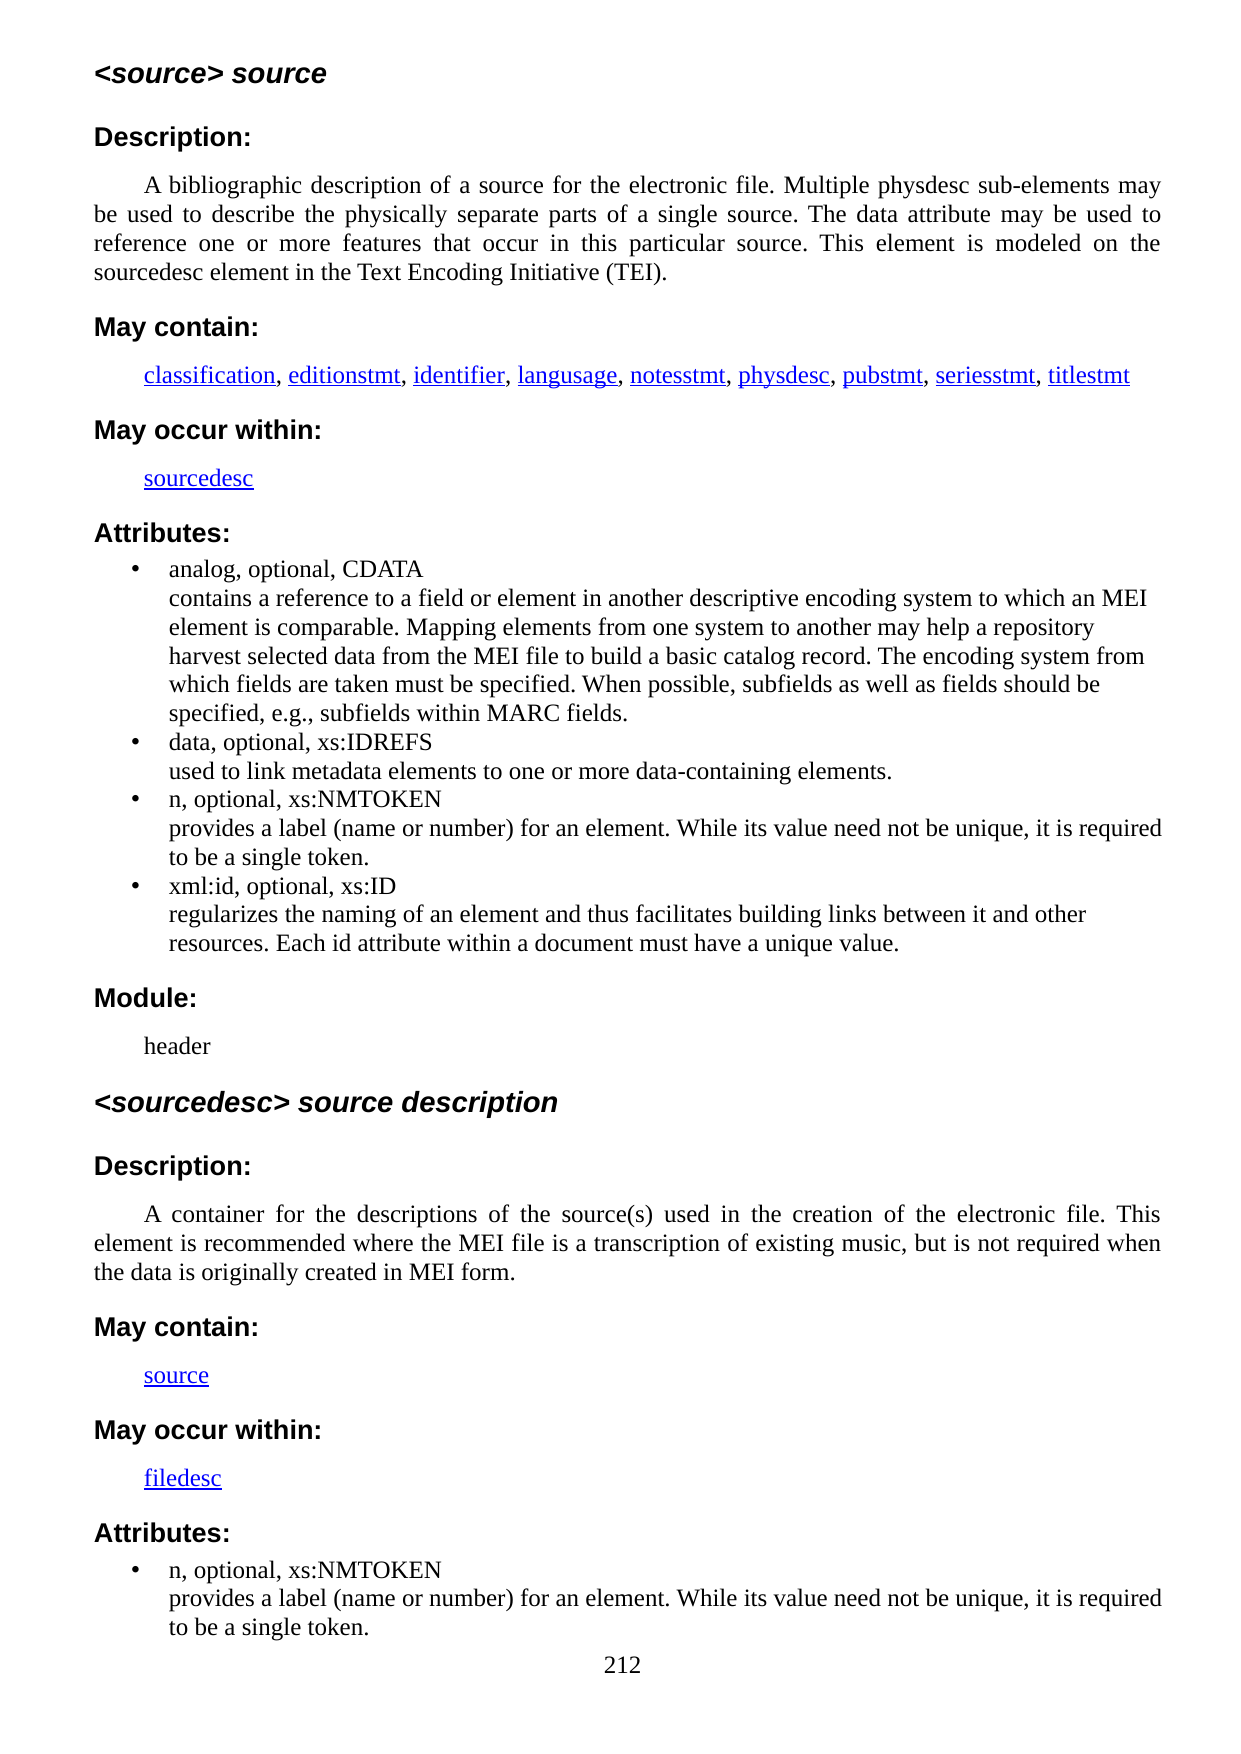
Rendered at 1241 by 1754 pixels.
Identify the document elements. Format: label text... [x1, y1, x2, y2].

subtitle Attributes: [94, 517, 1162, 548]
list n, optional, xs:NMTOKEN provides a label (name or number) for an element. While its value need not be unique, it is required to be a single token. [131, 1555, 1162, 1641]
text header [94, 1031, 1162, 1060]
subtitle Attributes: [94, 1517, 1162, 1548]
text sourcedesc [94, 463, 1162, 492]
subtitle <sourcedesc> source description [94, 1085, 1162, 1119]
subtitle Description: [94, 1150, 1162, 1181]
text A container for the descriptions of the source(s) used in the creation of the electronic file. This element is recommended where the MEI file is a transcription of existing music, but is not required when the data is originally created in MEI form. [94, 1199, 1162, 1286]
list n, optional, xs:NMTOKEN provides a label (name or number) for an element. While its value need not be unique, it is required to be a single token. [131, 784, 1162, 871]
subtitle May contain: [94, 311, 1162, 342]
subtitle May occur within: [94, 1414, 1162, 1445]
list xml:id, optional, xs:ID regularizes the naming of an element and thus facilitates building links between it and other resources. Each id attribute within a document must have a unique value. [131, 871, 1162, 957]
subtitle Module: [94, 982, 1162, 1013]
list analog, optional, CDATA contains a reference to a field or element in another descriptive encoding system to which an MEI element is comparable. Mapping elements from one system to another may help a repository harvest selected data from the MEI file to build a basic catalog record. The encoding system from which fields are taken must be specified. When possible, subfields as well as fields should be specified, e.g., subfields within MARC fields. [131, 554, 1162, 727]
subtitle Description: [94, 121, 1162, 152]
list data, optional, xs:IDREFS used to link metadata elements to one or more data-containing elements. [131, 727, 1162, 784]
text source [94, 1360, 1162, 1389]
text A bibliographic description of a source for the electronic file. Multiple physdesc sub-elements may be used to describe the physically separate parts of a single source. The data attribute may be used to reference one or more features that occur in this particular source. This element is modeled on the sourcedesc element in the Text Encoding Initiative (TEI). [94, 171, 1162, 286]
subtitle <source> source [94, 56, 1162, 90]
text classification, editionstmt, identifier, langusage, notesstmt, physdesc, pubstmt, seriesstmt, titlestmt [94, 360, 1162, 389]
subtitle May occur within: [94, 414, 1162, 445]
subtitle May contain: [94, 1311, 1162, 1342]
text filedesc [94, 1463, 1162, 1492]
